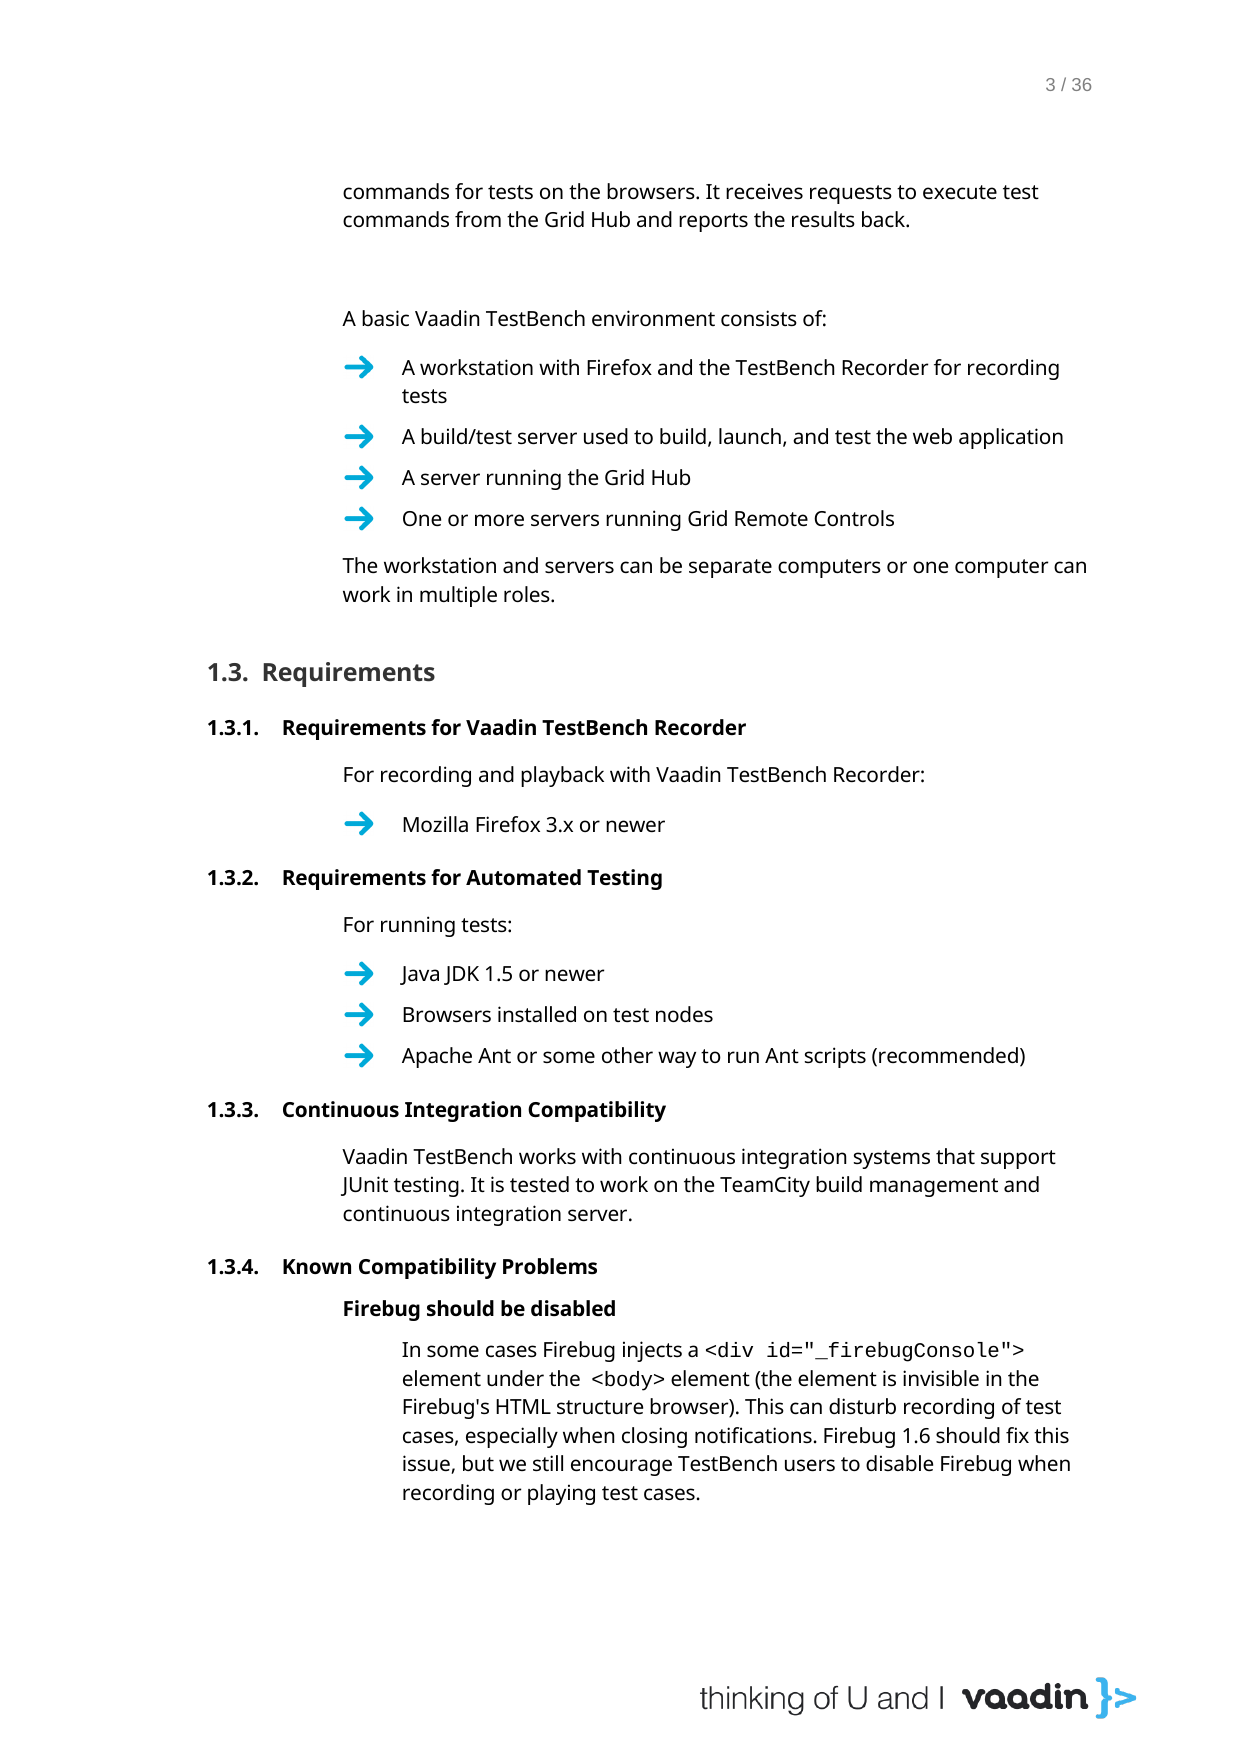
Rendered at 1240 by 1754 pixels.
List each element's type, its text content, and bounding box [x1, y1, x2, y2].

list Browsers installed on test nodes [342, 1000, 1092, 1029]
list Java JDK 1.5 or newer [342, 959, 1092, 988]
text Vaadin TestBench works with continuous integration systems that support JUnit testing. It is tested to work on the TeamCity build management and continuous integration server. [342, 1142, 1092, 1227]
text The workstation and servers can be separate computers or one computer can work in multiple roles. [342, 551, 1092, 608]
subtitle Requirements for Vaadin TestBench Recorder [207, 713, 1092, 742]
subtitle Known Compatibility Problems [207, 1252, 1092, 1281]
list Mozilla Firefox 3.x or newer [342, 810, 1092, 838]
picture [364, 480, 374, 490]
picture [343, 506, 363, 531]
text For running tests: [342, 910, 1092, 939]
picture [364, 1017, 374, 1027]
picture [343, 355, 362, 379]
picture [343, 811, 363, 836]
list A build/test server used to build, launch, and test the web application [342, 422, 1092, 451]
picture [364, 976, 374, 986]
picture [343, 1002, 363, 1027]
text In some cases Firebug injects a <div id="_firebugConsole"> element under the <body> element (the element is invisible in the Firebug's HTML structure browser). This can disturb recording of test cases, especially when closing notifications. Firebug 1.6 should fix this issue, but we still encourage TestBench users to disable Firebug when recording or playing test cases. [402, 1335, 1092, 1506]
text commands for tests on the browsers. It receives requests to execute test commands from the Grid Hub and reports the results back. [342, 177, 1092, 234]
text For recording and playback with Vaadin TestBench Recorder: [342, 761, 1092, 789]
list A workstation with Firefox and the TestBench Recorder for recording tests [342, 353, 1092, 410]
picture [364, 506, 374, 516]
picture [364, 369, 374, 379]
picture [364, 424, 374, 434]
subtitle Requirements [207, 654, 1092, 688]
picture [343, 1043, 363, 1068]
text A basic Vaadin TestBench environment consists of: [342, 304, 1092, 332]
picture [364, 439, 374, 449]
picture [364, 1058, 374, 1068]
picture [364, 465, 374, 475]
picture [364, 1002, 374, 1012]
list One or more servers running Grid Remote Controls [342, 504, 1092, 532]
list Apache Ant or some other way to run Ant scripts (recommended) [342, 1041, 1092, 1070]
list A server running the Grid Hub [342, 463, 1092, 492]
text Firebug should be disabled [342, 1294, 1092, 1322]
picture [343, 424, 363, 449]
picture [364, 961, 374, 971]
picture [364, 811, 374, 821]
picture [364, 1043, 374, 1053]
picture [364, 521, 374, 531]
picture [699, 1673, 1139, 1721]
picture [364, 826, 374, 836]
picture [364, 355, 374, 365]
subtitle Requirements for Automated Testing [207, 863, 1092, 892]
picture [343, 961, 363, 986]
picture [343, 465, 363, 490]
subtitle Continuous Integration Compatibility [207, 1095, 1092, 1123]
